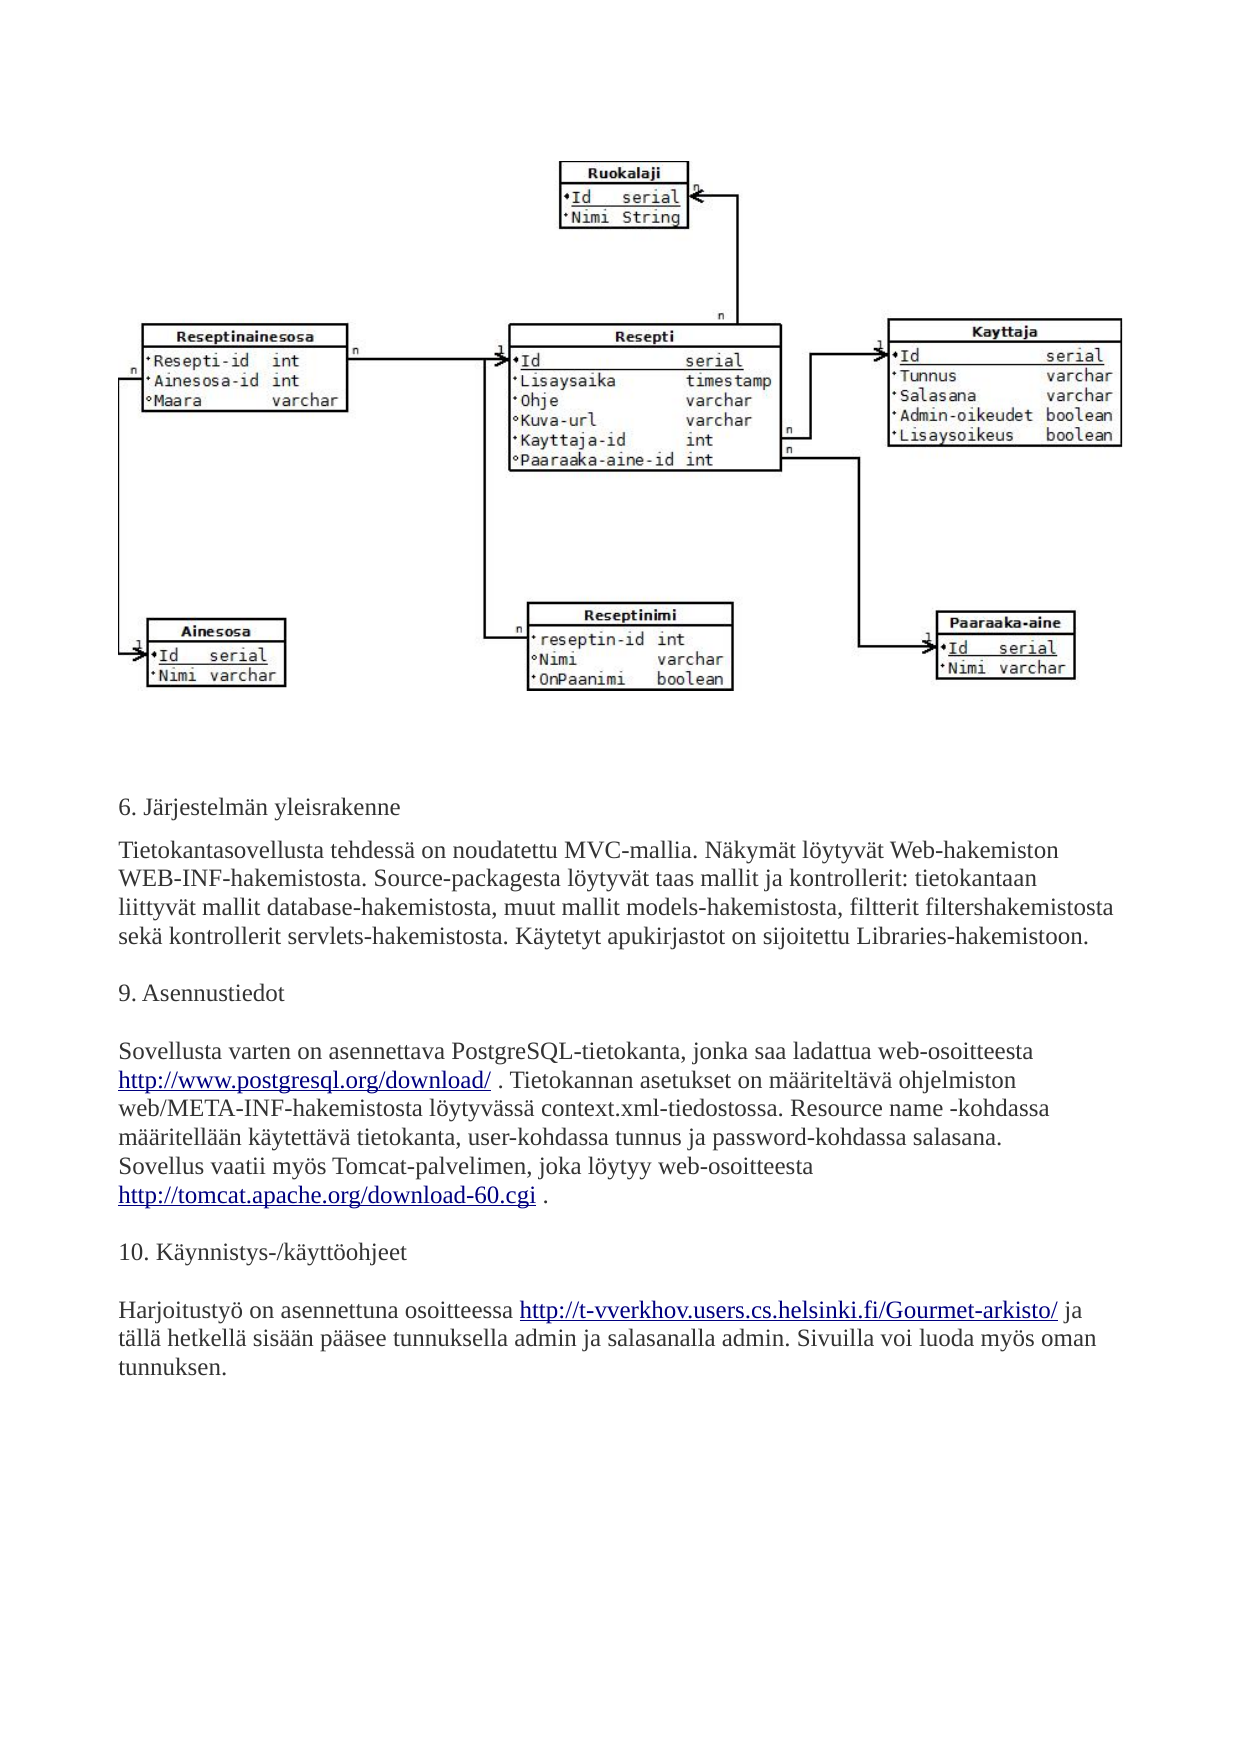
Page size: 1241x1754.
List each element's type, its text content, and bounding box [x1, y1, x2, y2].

text Sovellusta varten on asennettava PostgreSQL-tietokanta, jonka saa ladattua web-osoitteesta http://www.postgresql.org/download/ . Tietokannan asetukset on määriteltävä ohjelmiston web/META-INF-hakemistosta löytyvässä context.xml-tiedostossa. Resource name -kohdassa määritellään käytettävä tietokanta, user-kohdassa tunnus ja password-kohdassa salasana. [118, 1036, 1122, 1151]
text sekä kontrollerit servlets-hakemistosta. Käytetyt apukirjastot on sijoitettu Libraries-hakemistoon. [118, 921, 1122, 950]
text 10. Käynnistys-/käyttöohjeet [118, 1237, 1122, 1266]
picture [118, 161, 1123, 691]
text Harjoitustyö on asennettuna osoitteessa http://t-vverkhov.users.cs.helsinki.fi/Gourmet-arkisto/ ja tällä hetkellä sisään pääsee tunnuksella admin ja salasanalla admin. Sivuilla voi luoda myös oman tunnuksen. [118, 1295, 1122, 1381]
text liittyvät mallit database-hakemistosta, muut mallit models-hakemistosta, filtterit filtershakemistosta [118, 892, 1122, 921]
text 6. Järjestelmän yleisrakenne [118, 792, 1122, 820]
text 9. Asennustiedot [118, 978, 1122, 1007]
text WEB-INF-hakemistosta. Source-packagesta löytyvät taas mallit ja kontrollerit: tietokantaan [118, 863, 1122, 892]
text Tietokantasovellusta tehdessä on noudatettu MVC-mallia. Näkymät löytyvät Web-hakemiston [118, 835, 1122, 863]
text Sovellus vaatii myös Tomcat-palvelimen, joka löytyy web-osoitteesta http://tomcat.apache.org/download-60.cgi . [118, 1151, 1122, 1208]
